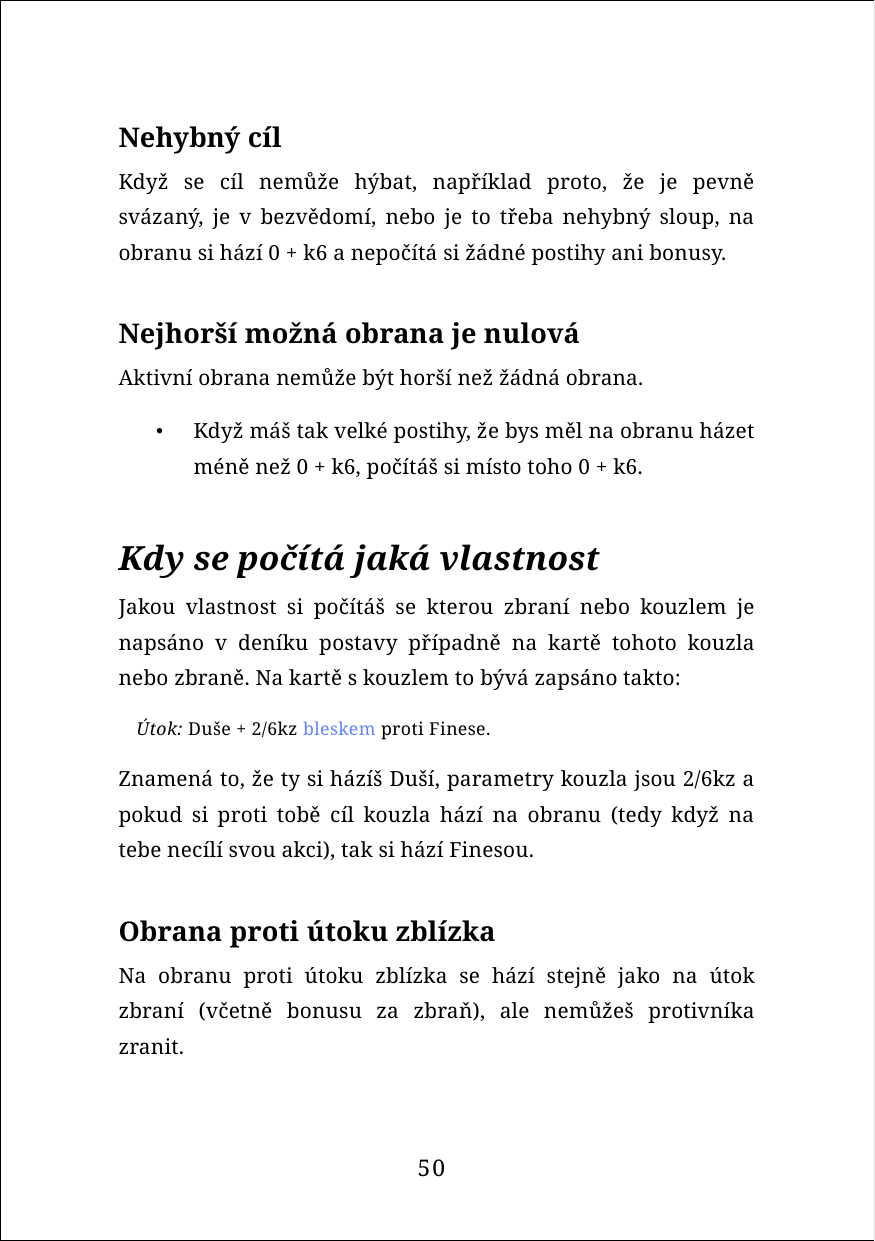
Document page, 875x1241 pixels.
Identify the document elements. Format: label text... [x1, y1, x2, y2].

text Aktivní obrana nemůže být horší než žádná obrana. [118, 363, 756, 392]
subtitle Nehybný cíl [118, 118, 756, 155]
subtitle Kdy se počítá jaká vlastnost [118, 535, 756, 580]
text Na obranu proti útoku zblízka se hází stejně jako na útok zbraní (včetně bonusu za zbraň), ale nemůžeš protivníka zranit. [118, 961, 756, 1060]
text Jakou vlastnost si počítáš se kterou zbraní nebo kouzlem je napsáno v deníku postavy případně na kartě tohoto kouzla nebo zbraně. Na kartě s kouzlem to bývá zapsáno takto: [118, 592, 756, 692]
text Znamená to, že ty si házíš Duší, parametry kouzla jsou 2/6kz a pokud si proti tobě cíl kouzla hází na obranu (tedy když na tebe necílí svou akci), tak si hází Finesou. [118, 764, 756, 864]
text Útok: Duše + 2/6kz bleskem proti Finese. [136, 716, 756, 741]
list Když máš tak velké postihy, že bys měl na obranu házet méně než 0 + k6, počítáš si místo toho 0 + k6. [156, 417, 756, 481]
subtitle Obrana proti útoku zblízka [118, 912, 756, 949]
subtitle Nejhorší možná obrana je nulová [118, 315, 756, 352]
text Když se cíl nemůže hýbat, například proto, že je pevně svázaný, je v bezvědomí, nebo je to třeba nehybný sloup, na obranu si hází 0 + k6 a nepočítá si žádné postihy ani bonusy. [118, 167, 756, 266]
